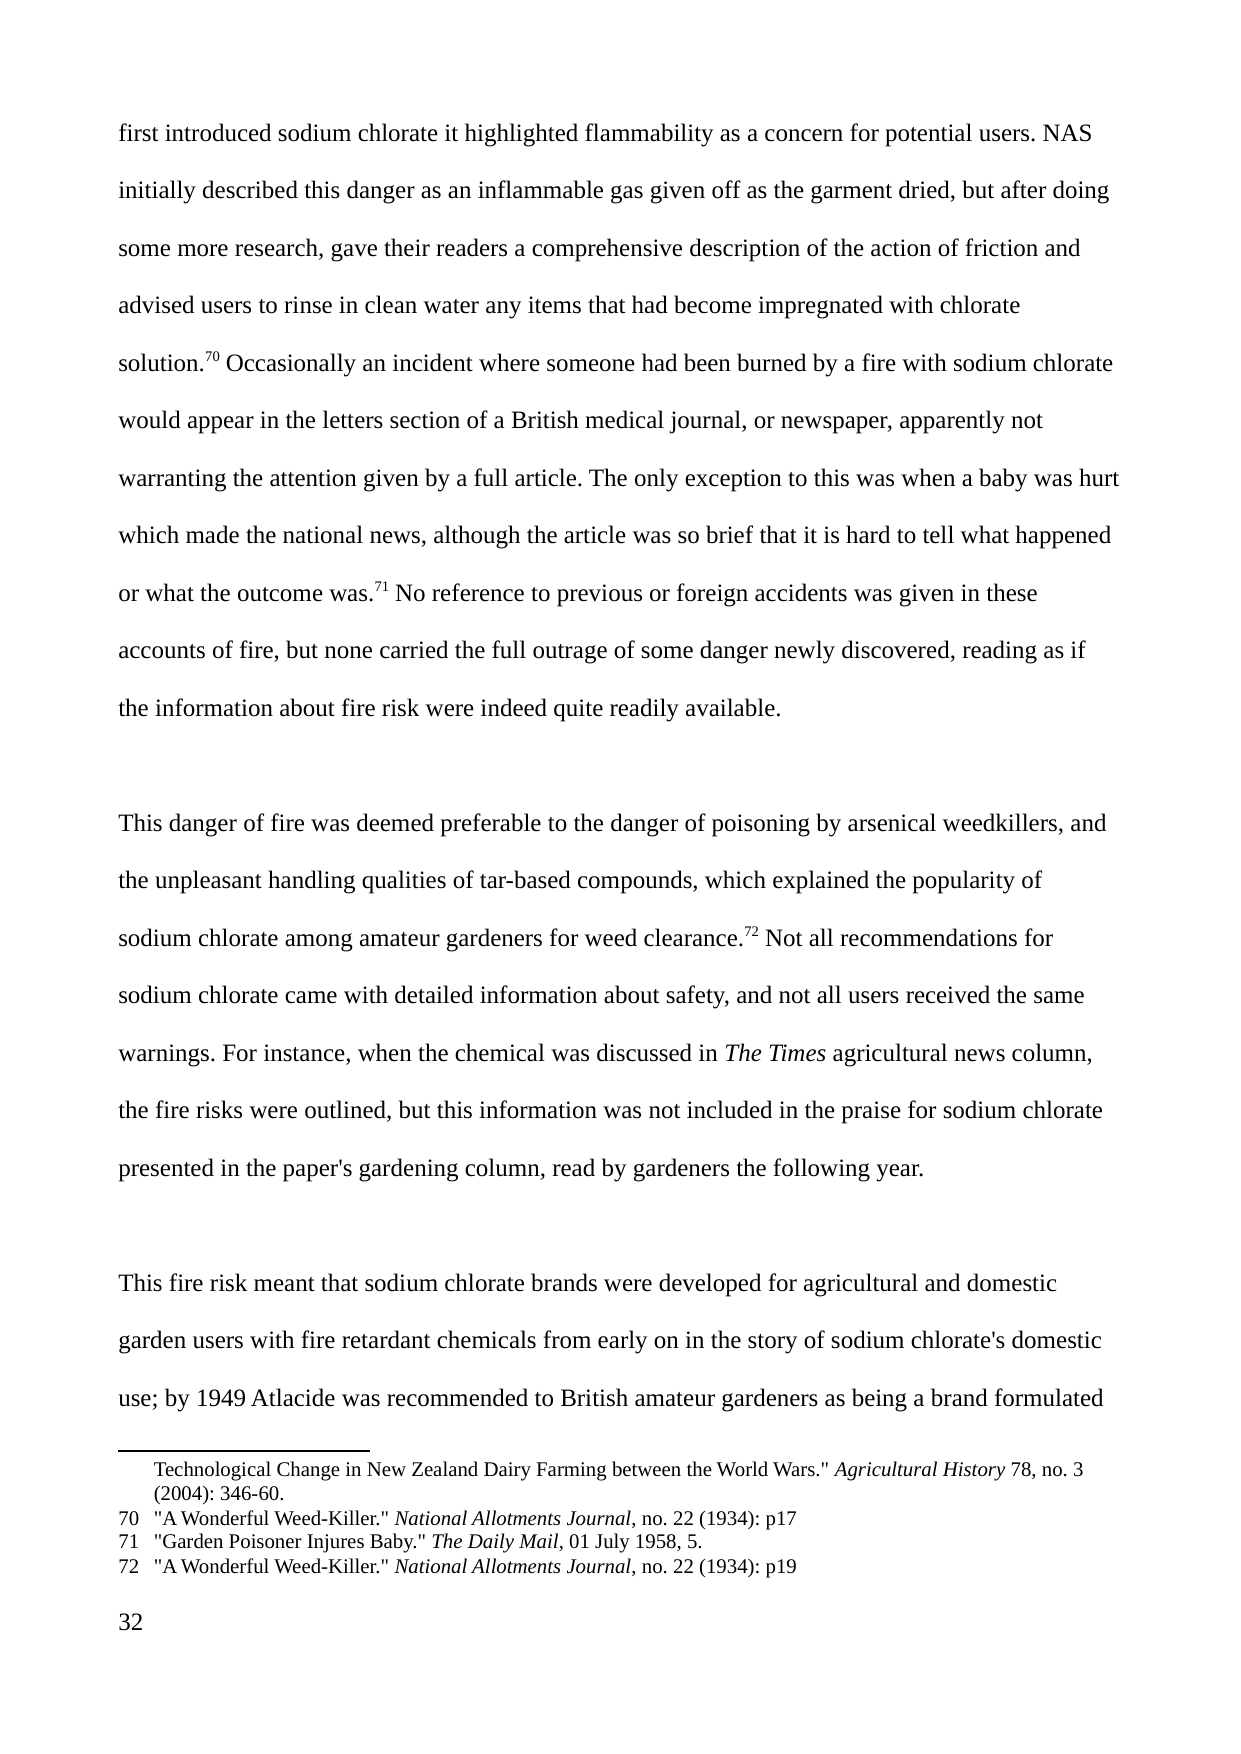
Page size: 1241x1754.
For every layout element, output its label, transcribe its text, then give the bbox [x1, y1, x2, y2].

text This danger of fire was deemed preferable to the danger of poisoning by arsenical weedkillers, and the unpleasant handling qualities of tar-based compounds, which explained the popularity of sodium chlorate among amateur gardeners for weed clearance. Not all recommendations for sodium chlorate came with detailed information about safety, and not all users received the same warnings. For instance, when the chemical was discussed in The Times agricultural news column, the fire risks were outlined, but this information was not included in the praise for sodium chlorate presented in the paper's gardening column, read by gardeners the following year. [118, 808, 1122, 1182]
text This fire risk meant that sodium chlorate brands were developed for agricultural and domestic garden users with fire retardant chemicals from early on in the story of sodium chlorate's domestic use; by 1949 Atlacide was recommended to British amateur gardeners as being a brand formulated [118, 1268, 1122, 1412]
text "A Wonderful Weed-Killer." National Allotments Journal, no. 22 (1934): p17 [118, 1505, 1122, 1529]
text "A Wonderful Weed-Killer." National Allotments Journal, no. 22 (1934): p19 [118, 1553, 1122, 1578]
text Technological Change in New Zealand Dairy Farming between the World Wars." Agricultural History 78, no. 3 (2004): 346-60. [118, 1457, 1122, 1505]
text first introduced sodium chlorate it highlighted flammability as a concern for potential users. NAS initially described this danger as an inflammable gas given off as the garment dried, but after doing some more research, gave their readers a comprehensive description of the action of friction and advised users to rinse in clean water any items that had become impregnated with chlorate solution. Occasionally an incident where someone had been burned by a fire with sodium chlorate would appear in the letters section of a British medical journal, or newspaper, apparently not warranting the attention given by a full article. The only exception to this was when a baby was hurt which made the national news, although the article was so brief that it is hard to tell what happened or what the outcome was. No reference to previous or foreign accidents was given in these accounts of fire, but none carried the full outrage of some danger newly discovered, reading as if the information about fire risk were indeed quite readily available. [118, 118, 1122, 722]
text "Garden Poisoner Injures Baby." The Daily Mail, 01 July 1958, 5. [118, 1529, 1122, 1553]
